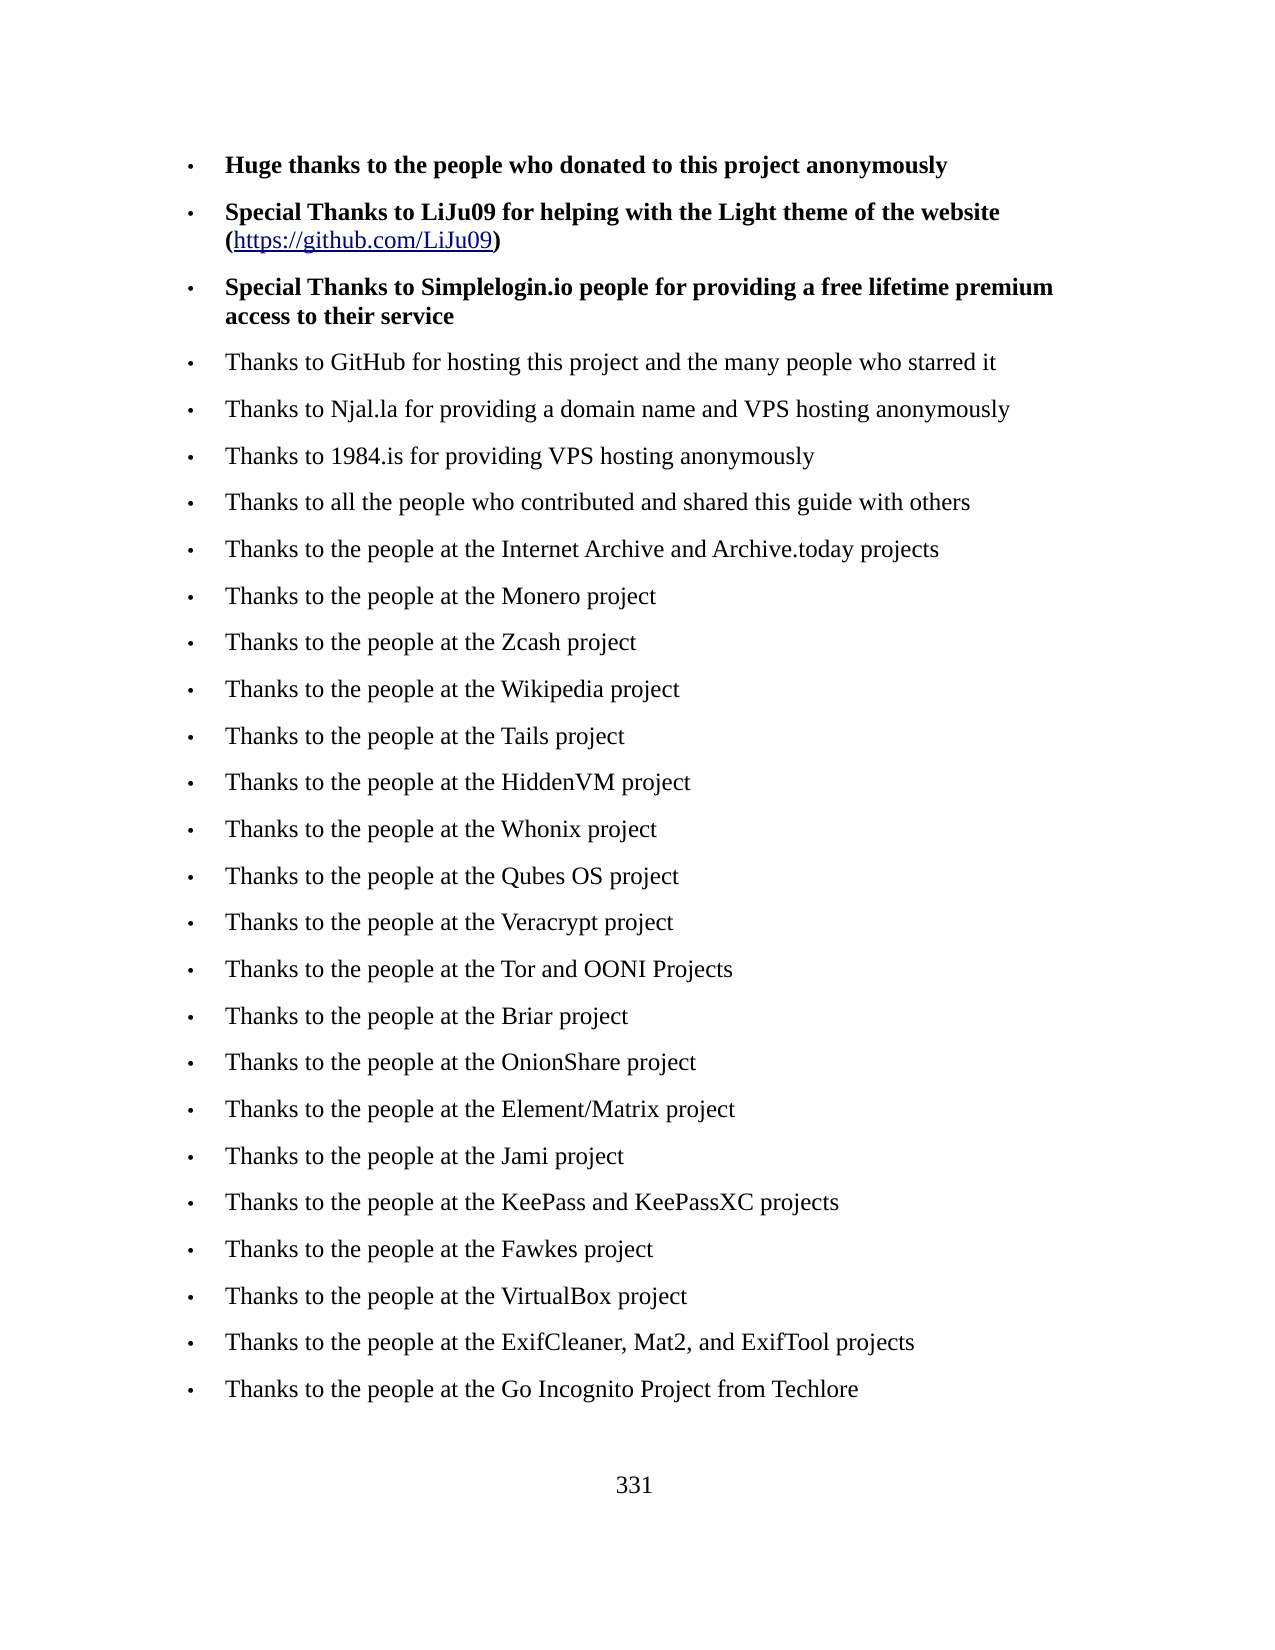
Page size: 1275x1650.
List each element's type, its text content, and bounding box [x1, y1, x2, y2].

list Special Thanks to Simplelogin.io people for providing a free lifetime premium access to their service [187, 272, 1125, 329]
list Thanks to the people at the OnionShare project [187, 1047, 1125, 1076]
list Thanks to 1984.is for providing VPS hosting anonymously [187, 441, 1125, 469]
list Thanks to the people at the Briar project [187, 1001, 1125, 1029]
list Thanks to the people at the Tails project [187, 721, 1125, 749]
list Thanks to the people at the Go Incognito Project from Techlore [187, 1374, 1125, 1403]
list Thanks to the people at the ExifCleaner, Mat2, and ExifTool projects [187, 1327, 1125, 1356]
list Thanks to the people at the VirtualBox project [187, 1281, 1125, 1309]
list Thanks to the people at the Zcash project [187, 627, 1125, 656]
list Thanks to the people at the Wikipedia project [187, 674, 1125, 703]
list Thanks to GitHub for hosting this project and the many people who starred it [187, 347, 1125, 376]
list Special Thanks to LiJu09 for helping with the Light theme of the website (https://github.com/LiJu09) [187, 197, 1125, 254]
list Thanks to the people at the HiddenVM project [187, 767, 1125, 796]
list Thanks to the people at the Tor and OONI Projects [187, 954, 1125, 983]
list Thanks to Njal.la for providing a domain name and VPS hosting anonymously [187, 394, 1125, 423]
list Huge thanks to the people who donated to this project anonymously [187, 150, 1125, 179]
list Thanks to the people at the Whonix project [187, 814, 1125, 843]
list Thanks to all the people who contributed and shared this guide with others [187, 487, 1125, 516]
list Thanks to the people at the Veracrypt project [187, 907, 1125, 936]
list Thanks to the people at the Element/Matrix project [187, 1094, 1125, 1123]
list Thanks to the people at the Monero project [187, 581, 1125, 609]
list Thanks to the people at the Internet Archive and Archive.today projects [187, 534, 1125, 563]
list Thanks to the people at the KeePass and KeePassXC projects [187, 1187, 1125, 1216]
list Thanks to the people at the Fawkes project [187, 1234, 1125, 1263]
list Thanks to the people at the Qubes OS project [187, 861, 1125, 889]
list Thanks to the people at the Jami project [187, 1141, 1125, 1169]
